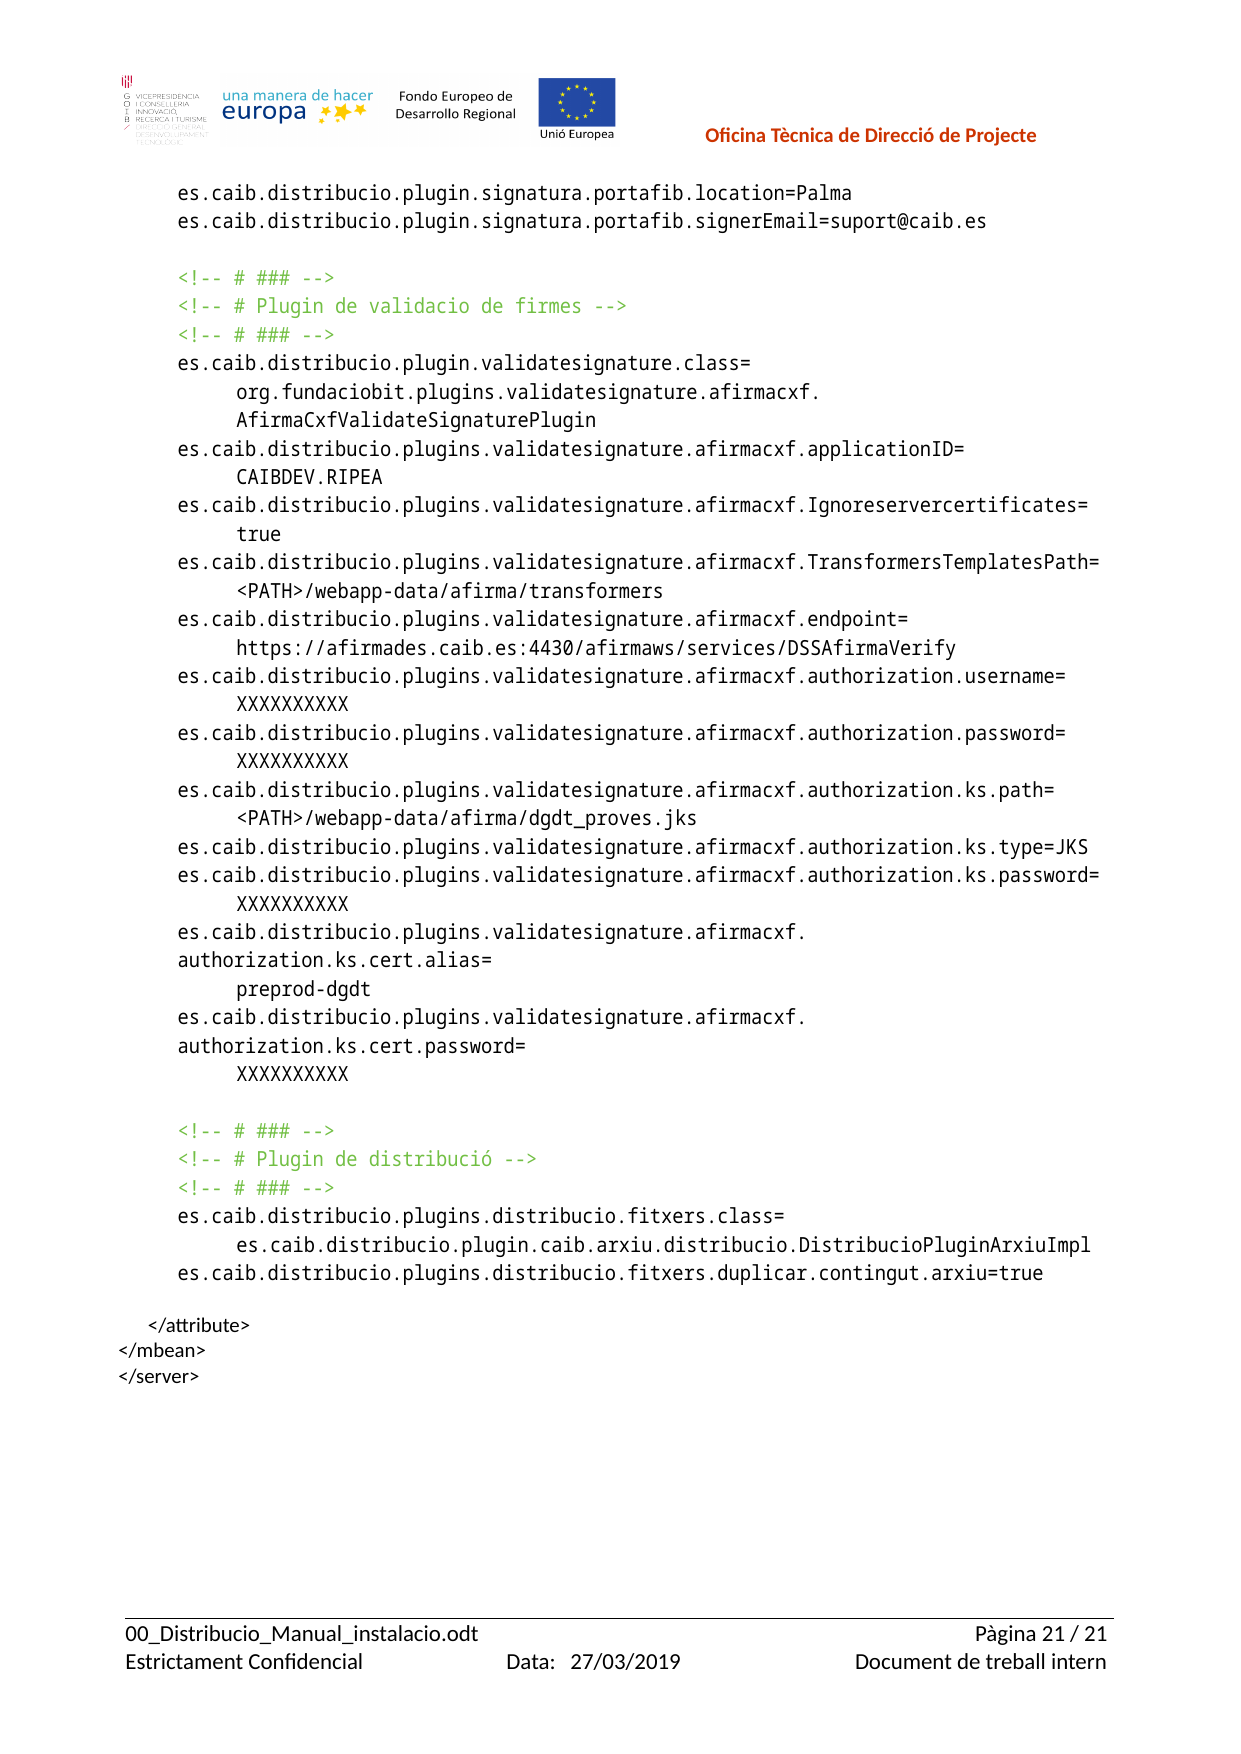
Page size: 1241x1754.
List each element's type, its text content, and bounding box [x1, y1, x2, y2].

text es.caib.distribucio.plugins.validatesignature.afirmacxf.authorization.username= [118, 661, 1122, 689]
picture [219, 73, 621, 147]
text <!-- # ### --> [118, 320, 1122, 348]
text <PATH>/webapp-data/afirma/transformers [118, 576, 1122, 604]
text XXXXXXXXXX [118, 1059, 1122, 1088]
text es.caib.distribucio.plugins.validatesignature.afirmacxf. [118, 917, 1122, 946]
text es.caib.distribucio.plugin.signatura.portafib.location=Palma [118, 178, 1122, 206]
text <!-- # Plugin de distribució --> [118, 1144, 1122, 1173]
text <!-- # ### --> [118, 1116, 1122, 1144]
text es.caib.distribucio.plugins.validatesignature.afirmacxf.authorization.ks.password= [118, 860, 1122, 889]
picture [118, 73, 213, 147]
text es.caib.distribucio.plugins.validatesignature.afirmacxf.applicationID= [118, 434, 1122, 462]
text es.caib.distribucio.plugin.caib.arxiu.distribucio.DistribucioPluginArxiuImpl [118, 1230, 1122, 1258]
text XXXXXXXXXX [118, 746, 1122, 775]
text es.caib.distribucio.plugins.validatesignature.afirmacxf.authorization.ks.type=JKS [118, 832, 1122, 860]
text CAIBDEV.RIPEA [118, 462, 1122, 491]
text es.caib.distribucio.plugins.validatesignature.afirmacxf.authorization.ks.path= [118, 775, 1122, 803]
text es.caib.distribucio.plugins.validatesignature.afirmacxf.endpoint= [118, 604, 1122, 633]
text es.caib.distribucio.plugins.validatesignature.afirmacxf.authorization.password= [118, 718, 1122, 746]
text AfirmaCxfValidateSignaturePlugin [118, 405, 1122, 434]
text es.caib.distribucio.plugin.signatura.portafib.signerEmail=suport@caib.es [118, 206, 1122, 234]
text authorization.ks.cert.alias= [118, 946, 1122, 974]
text </server> [118, 1363, 1122, 1388]
text true [118, 519, 1122, 547]
text </attribute> [118, 1312, 1122, 1338]
text es.caib.distribucio.plugins.validatesignature.afirmacxf. [118, 1002, 1122, 1031]
text <!-- # ### --> [118, 263, 1122, 291]
text XXXXXXXXXX [118, 689, 1122, 718]
text authorization.ks.cert.password= [118, 1031, 1122, 1059]
text es.caib.distribucio.plugins.distribucio.fitxers.duplicar.contingut.arxiu=true [118, 1258, 1122, 1287]
text org.fundaciobit.plugins.validatesignature.afirmacxf. [118, 377, 1122, 405]
text es.caib.distribucio.plugin.validatesignature.class= [118, 348, 1122, 377]
text </mbean> [118, 1338, 1122, 1363]
text es.caib.distribucio.plugins.validatesignature.afirmacxf.TransformersTemplatesPath= [118, 547, 1122, 576]
text es.caib.distribucio.plugins.distribucio.fitxers.class= [118, 1201, 1122, 1230]
text <PATH>/webapp-data/afirma/dgdt_proves.jks [118, 803, 1122, 832]
text <!-- # ### --> [118, 1173, 1122, 1201]
text https://afirmades.caib.es:4430/afirmaws/services/DSSAfirmaVerify [118, 633, 1122, 661]
text XXXXXXXXXX [118, 889, 1122, 917]
text es.caib.distribucio.plugins.validatesignature.afirmacxf.Ignoreservercertificates= [118, 491, 1122, 519]
text <!-- # Plugin de validacio de firmes --> [118, 291, 1122, 320]
text preprod-dgdt [118, 974, 1122, 1002]
